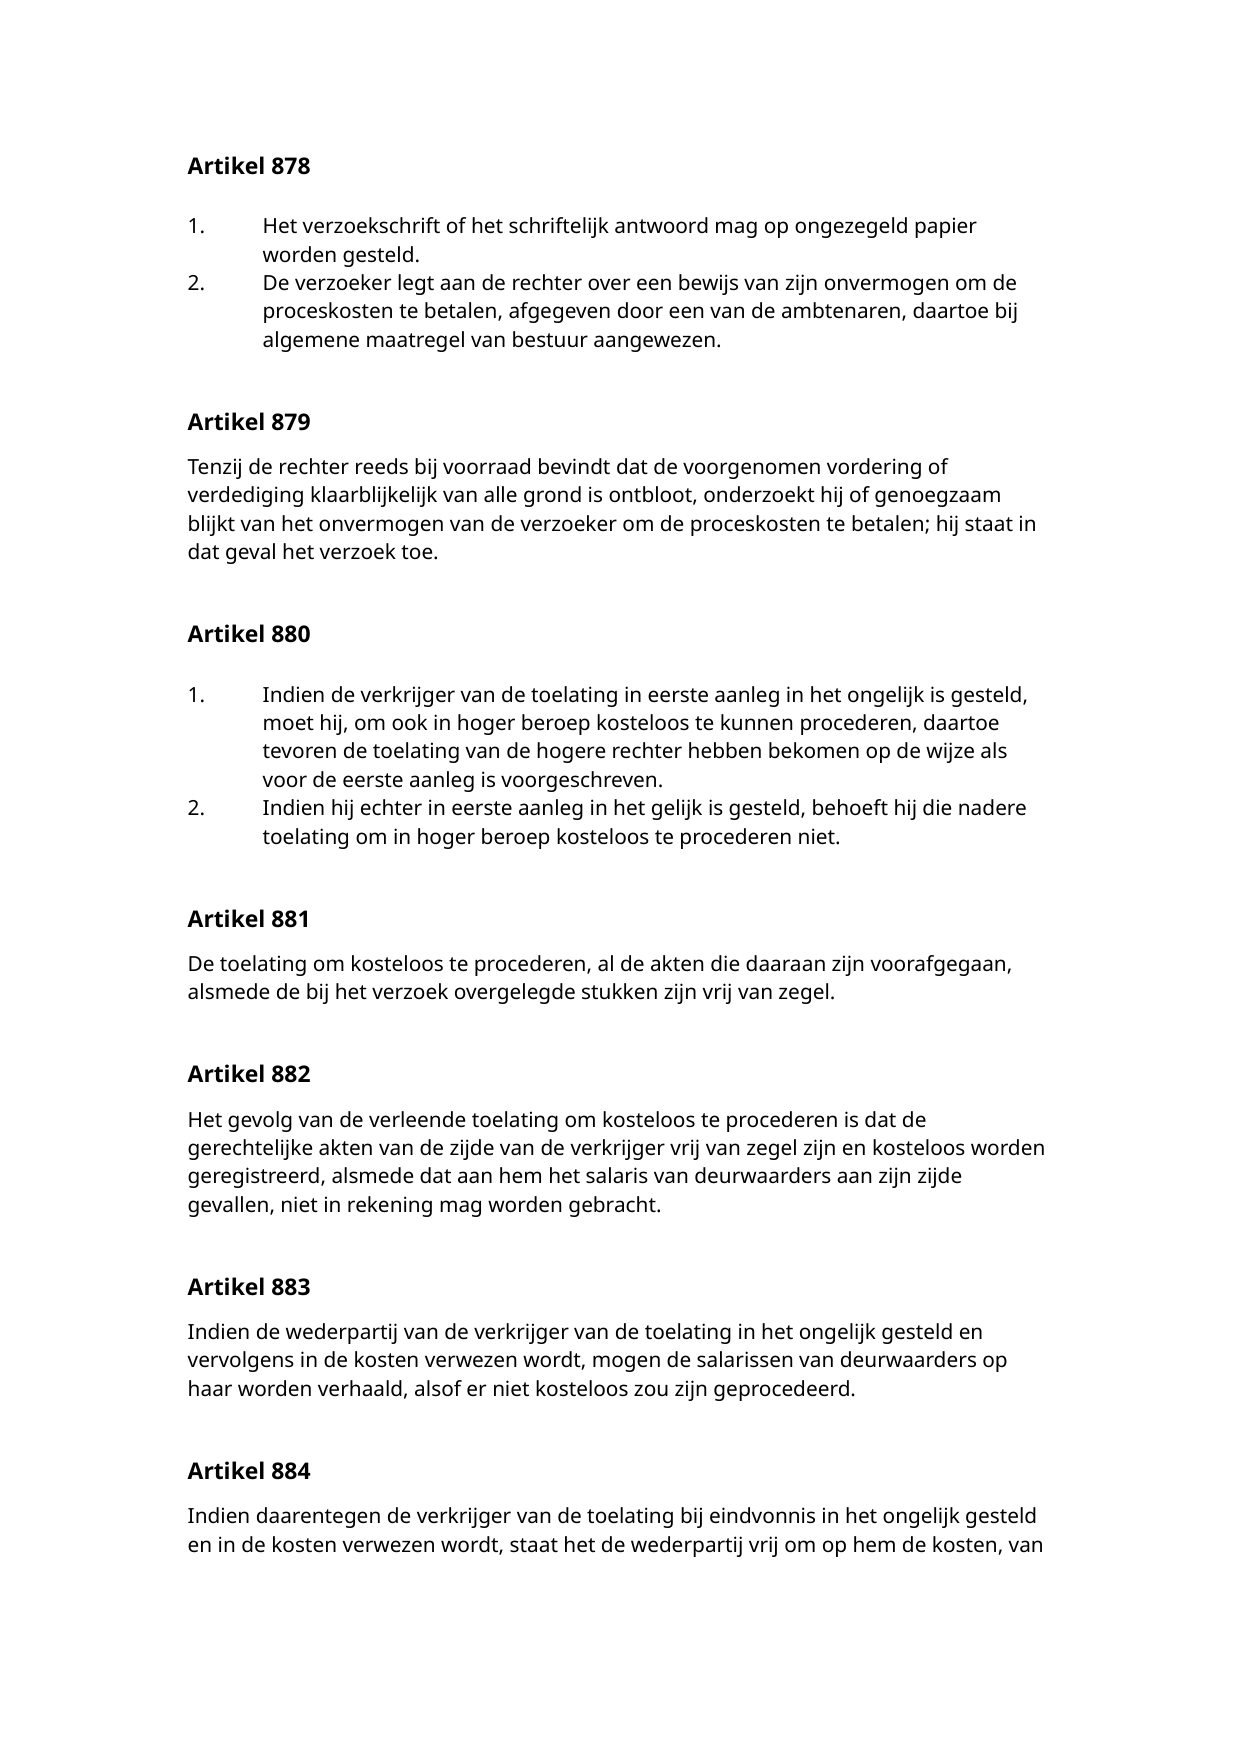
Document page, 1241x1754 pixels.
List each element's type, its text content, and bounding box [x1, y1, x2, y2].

list De verzoeker legt aan de rechter over een bewijs van zijn onvermogen om de proceskosten te betalen, afgegeven door een van de ambtenaren, daartoe bij algemene maatregel van bestuur aangewezen. [187, 268, 1053, 353]
text Het gevolg van de verleende toelating om kosteloos te procederen is dat de gerechtelijke akten van de zijde van de verkrijger vrij van zegel zijn en kosteloos worden geregistreerd, alsmede dat aan hem het salaris van deurwaarders aan zijn zijde gevallen, niet in rekening mag worden gebracht. [187, 1105, 1053, 1218]
list Het verzoekschrift of het schriftelijk antwoord mag op ongezegeld papier worden gesteld. [187, 211, 1053, 268]
subtitle Artikel 881 [187, 903, 1053, 934]
text Tenzij de rechter reeds bij voorraad bevindt dat de voorgenomen vordering of verdediging klaarblijkelijk van alle grond is ontbloot, onderzoekt hij of genoegzaam blijkt van het onvermogen van de verzoeker om de proceskosten te betalen; hij staat in dat geval het verzoek toe. [187, 452, 1053, 566]
text Indien daarentegen de verkrijger van de toelating bij eindvonnis in het ongelijk gesteld en in de kosten verwezen wordt, staat het de wederpartij vrij om op hem de kosten, van [187, 1501, 1053, 1558]
subtitle Artikel 884 [187, 1455, 1053, 1486]
subtitle Artikel 883 [187, 1271, 1053, 1302]
subtitle Artikel 879 [187, 406, 1053, 437]
list Indien de verkrijger van de toelating in eerste aanleg in het ongelijk is gesteld, moet hij, om ook in hoger beroep kosteloos te kunnen procederen, daartoe tevoren de toelating van de hogere rechter hebben bekomen op de wijze als voor de eerste aanleg is voorgeschreven. [187, 680, 1053, 793]
subtitle Artikel 878 [187, 150, 1053, 181]
subtitle Artikel 880 [187, 618, 1053, 650]
text De toelating om kosteloos te procederen, al de akten die daaraan zijn voorafgegaan, alsmede de bij het verzoek overgelegde stukken zijn vrij van zegel. [187, 949, 1053, 1006]
subtitle Artikel 882 [187, 1058, 1053, 1090]
text Indien de wederpartij van de verkrijger van de toelating in het ongelijk gesteld en vervolgens in de kosten verwezen wordt, mogen de salarissen van deurwaarders op haar worden verhaald, alsof er niet kosteloos zou zijn geprocedeerd. [187, 1317, 1053, 1402]
list Indien hij echter in eerste aanleg in het gelijk is gesteld, behoeft hij die nadere toelating om in hoger beroep kosteloos te procederen niet. [187, 793, 1053, 850]
